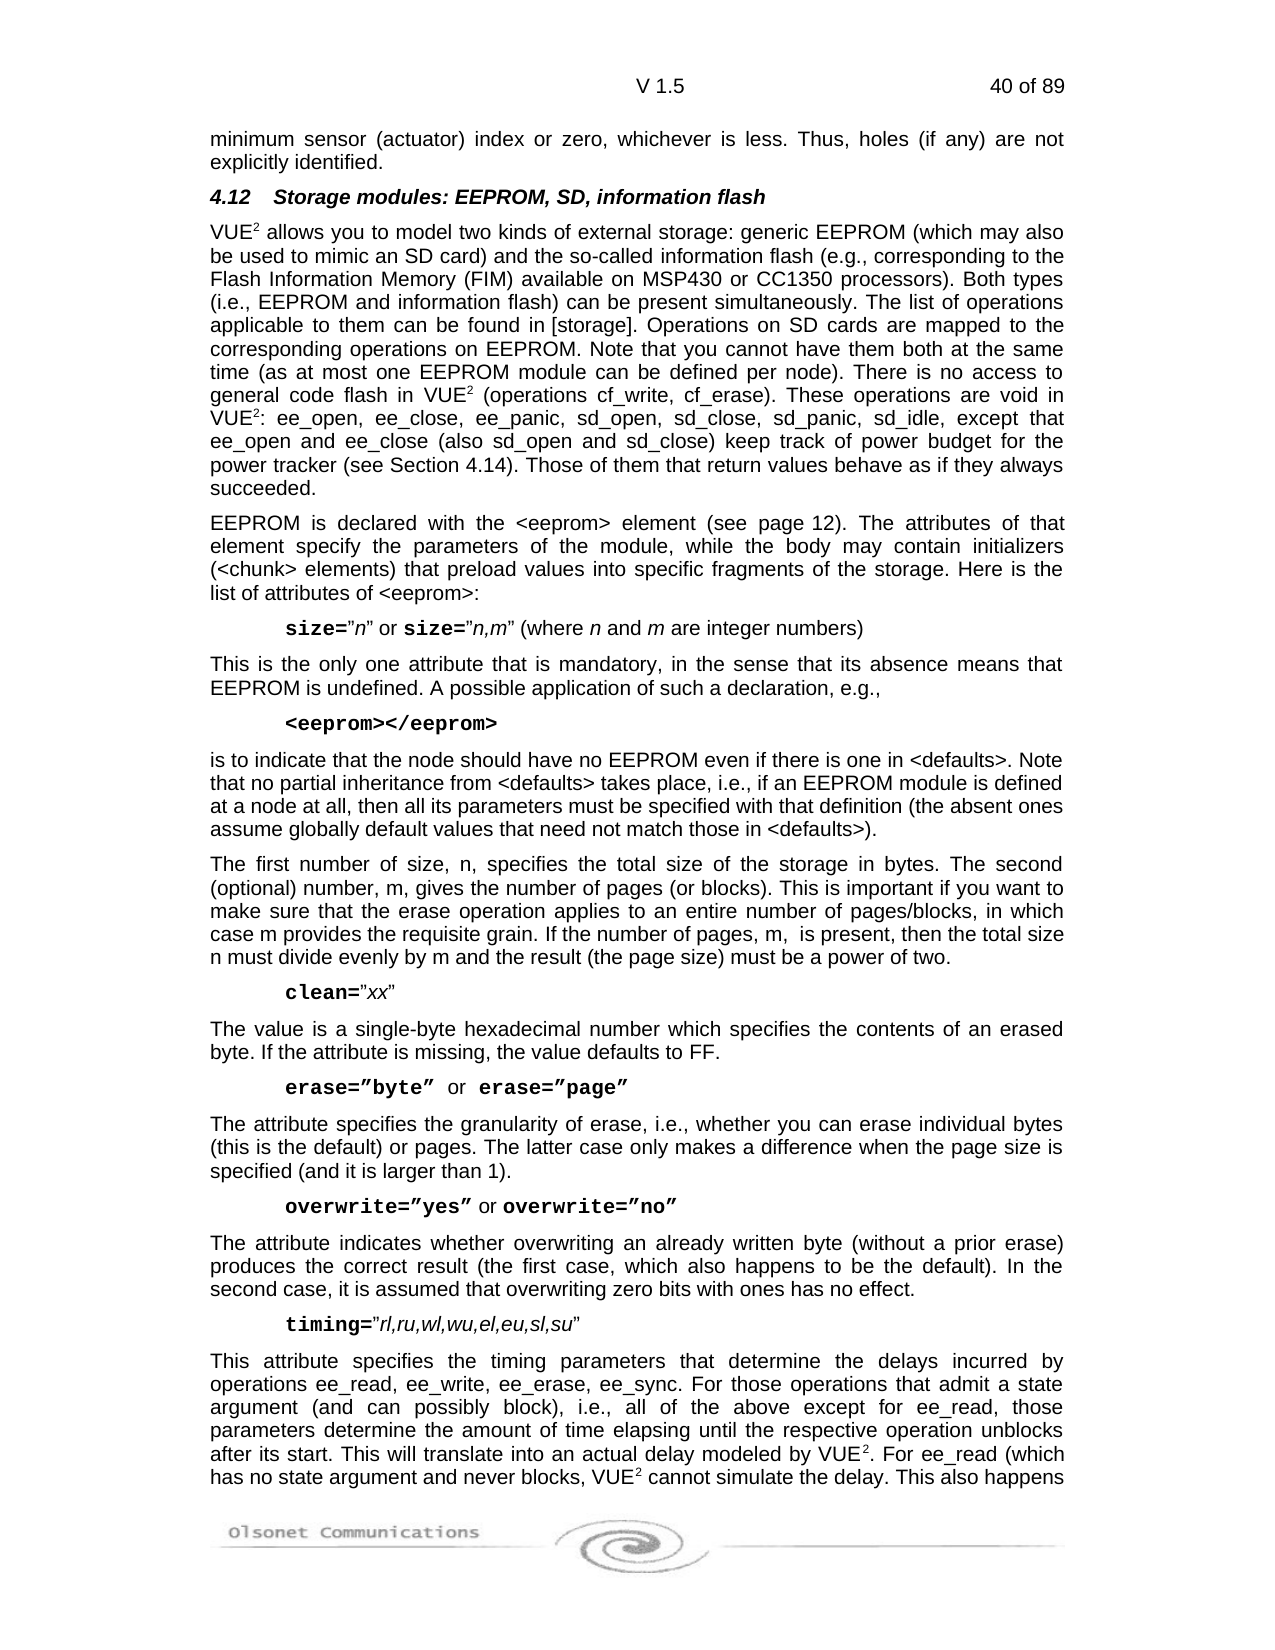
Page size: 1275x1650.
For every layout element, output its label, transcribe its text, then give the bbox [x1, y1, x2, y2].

text The value is a single-byte hexadecimal number which specifies the contents of an erased byte. If the attribute is missing, the value defaults to FF. [210, 1018, 1065, 1064]
text timing=”rl,ru,wl,wu,el,eu,sl,su” [210, 1312, 1065, 1338]
text This is the only one attribute that is mandatory, in the sense that its absence means that EEPROM is undefined. A possible application of such a declaration, e.g., [210, 653, 1065, 699]
text The attribute specifies the granularity of erase, i.e., whether you can erase individual bytes (this is the default) or pages. The latter case only makes a difference when the page size is specified (and it is larger than 1). [210, 1113, 1065, 1182]
text is to indicate that the node should have no EEPROM even if there is one in <defaults>. Note that no partial inheritance from <defaults> takes place, i.e., if an EEPROM module is defined at a node at all, then all its parameters must be specified with that definition (the absent ones assume globally default values that need not match those in <defaults>). [210, 748, 1065, 841]
text overwrite=”yes” or overwrite=”no” [210, 1194, 1065, 1219]
text VUE2 allows you to model two kinds of external storage: generic EEPROM (which may also be used to mimic an SD card) and the so-called information flash (e.g., corresponding to the Flash Information Memory (FIM) available on MSP430 or CC1350 processors). Both types (i.e., EEPROM and information flash) can be present simultaneously. The list of operations applicable to them can be found in [storage]. Operations on SD cards are mapped to the corresponding operations on EEPROM. Note that you cannot have them both at the same time (as at most one EEPROM module can be defined per node). There is no access to general code flash in VUE2 (operations cf_write, cf_erase). These operations are void in VUE2: ee_open, ee_close, ee_panic, sd_open, sd_close, sd_panic, sd_idle, except that ee_open and ee_close (also sd_open and sd_close) keep track of power budget for the power tracker (see Section 4.14). Those of them that return values behave as if they always succeeded. [210, 221, 1065, 500]
picture [210, 1504, 1065, 1596]
text The first number of size, n, specifies the total size of the storage in bytes. The second (optional) number, m, gives the number of pages (or blocks). This is important if you want to make sure that the erase operation applies to an entire number of pages/blocks, in which case m provides the requisite grain. If the number of pages, m, is present, then the total size n must divide evenly by m and the result (the page size) must be a power of two. [210, 853, 1065, 969]
text clean=”xx” [210, 981, 1065, 1006]
text size=”n” or size=”n,m” (where n and m are integer numbers) [210, 616, 1065, 641]
text erase=”byte” or erase=”page” [210, 1076, 1065, 1101]
text This attribute specifies the timing parameters that determine the delays incurred by operations ee_read, ee_write, ee_erase, ee_sync. For those operations that admit a state argument (and can possibly block), i.e., all of the above except for ee_read, those parameters determine the amount of time elapsing until the respective operation unblocks after its start. This will translate into an actual delay modeled by VUE2. For ee_read (which has no state argument and never blocks, VUE2 cannot simulate the delay. This also happens [210, 1349, 1065, 1489]
subtitle Storage modules: EEPROM, SD, information flash [210, 186, 1065, 209]
text <eeprom></eeprom> [210, 711, 1065, 736]
text minimum sensor (actuator) index or zero, whichever is less. Thus, holes (if any) are not explicitly identified. [210, 128, 1065, 174]
text EEPROM is declared with the <eeprom> element (see page 13). The attributes of that element specify the parameters of the module, while the body may contain initializers (<chunk> elements) that preload values into specific fragments of the storage. Here is the list of attributes of <eeprom>: [210, 511, 1065, 604]
text The attribute indicates whether overwriting an already written byte (without a prior erase) produces the correct result (the first case, which also happens to be the default). In the second case, it is assumed that overwriting zero bits with ones has no effect. [210, 1231, 1065, 1301]
